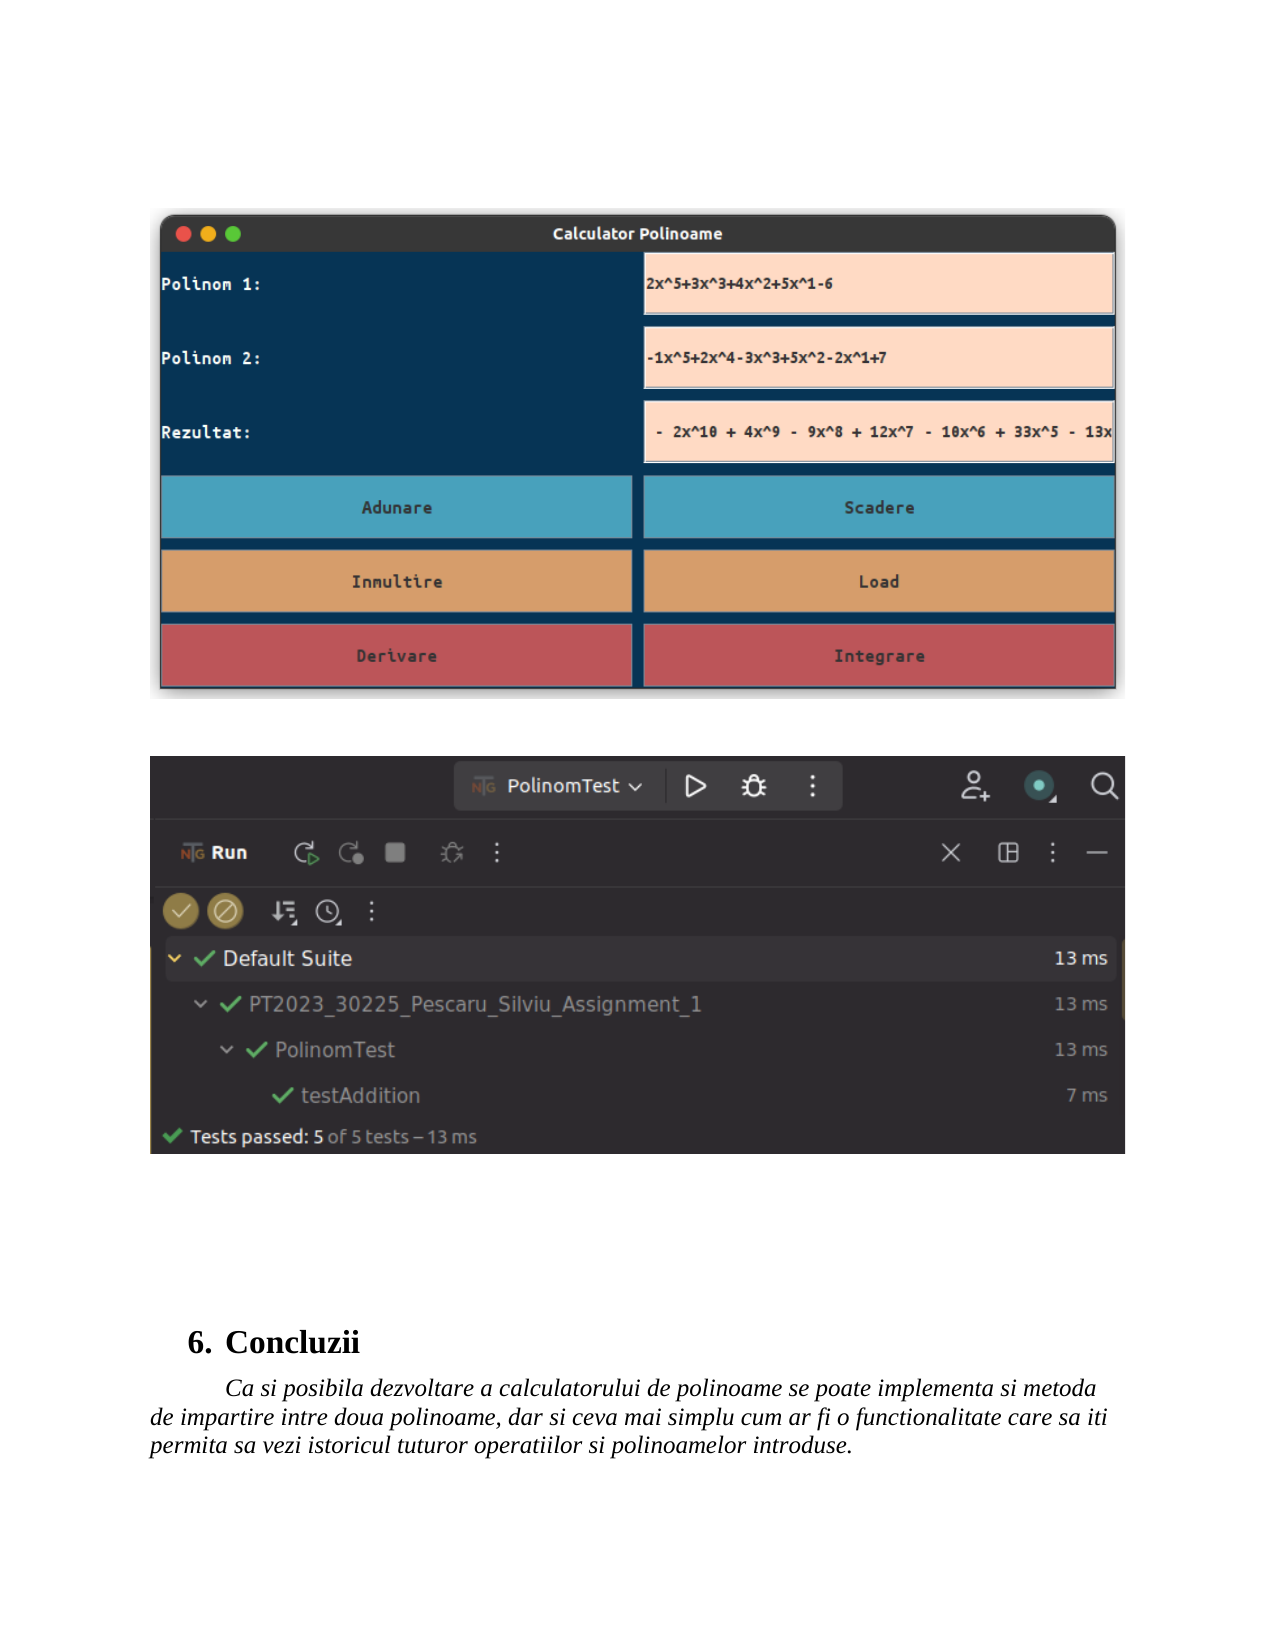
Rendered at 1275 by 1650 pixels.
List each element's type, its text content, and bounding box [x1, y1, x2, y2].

picture [150, 756, 1125, 1154]
text Ca si posibila dezvoltare a calculatorului de polinoame se poate implementa si metoda de impartire intre doua polinoame, dar si ceva mai simplu cum ar fi o functionalitate care sa iti permita sa vezi istoricul tuturor operatiilor si polinoamelor introduse. [150, 1373, 1125, 1459]
picture [150, 208, 1125, 699]
subtitle Concluzii [187, 1323, 1125, 1361]
